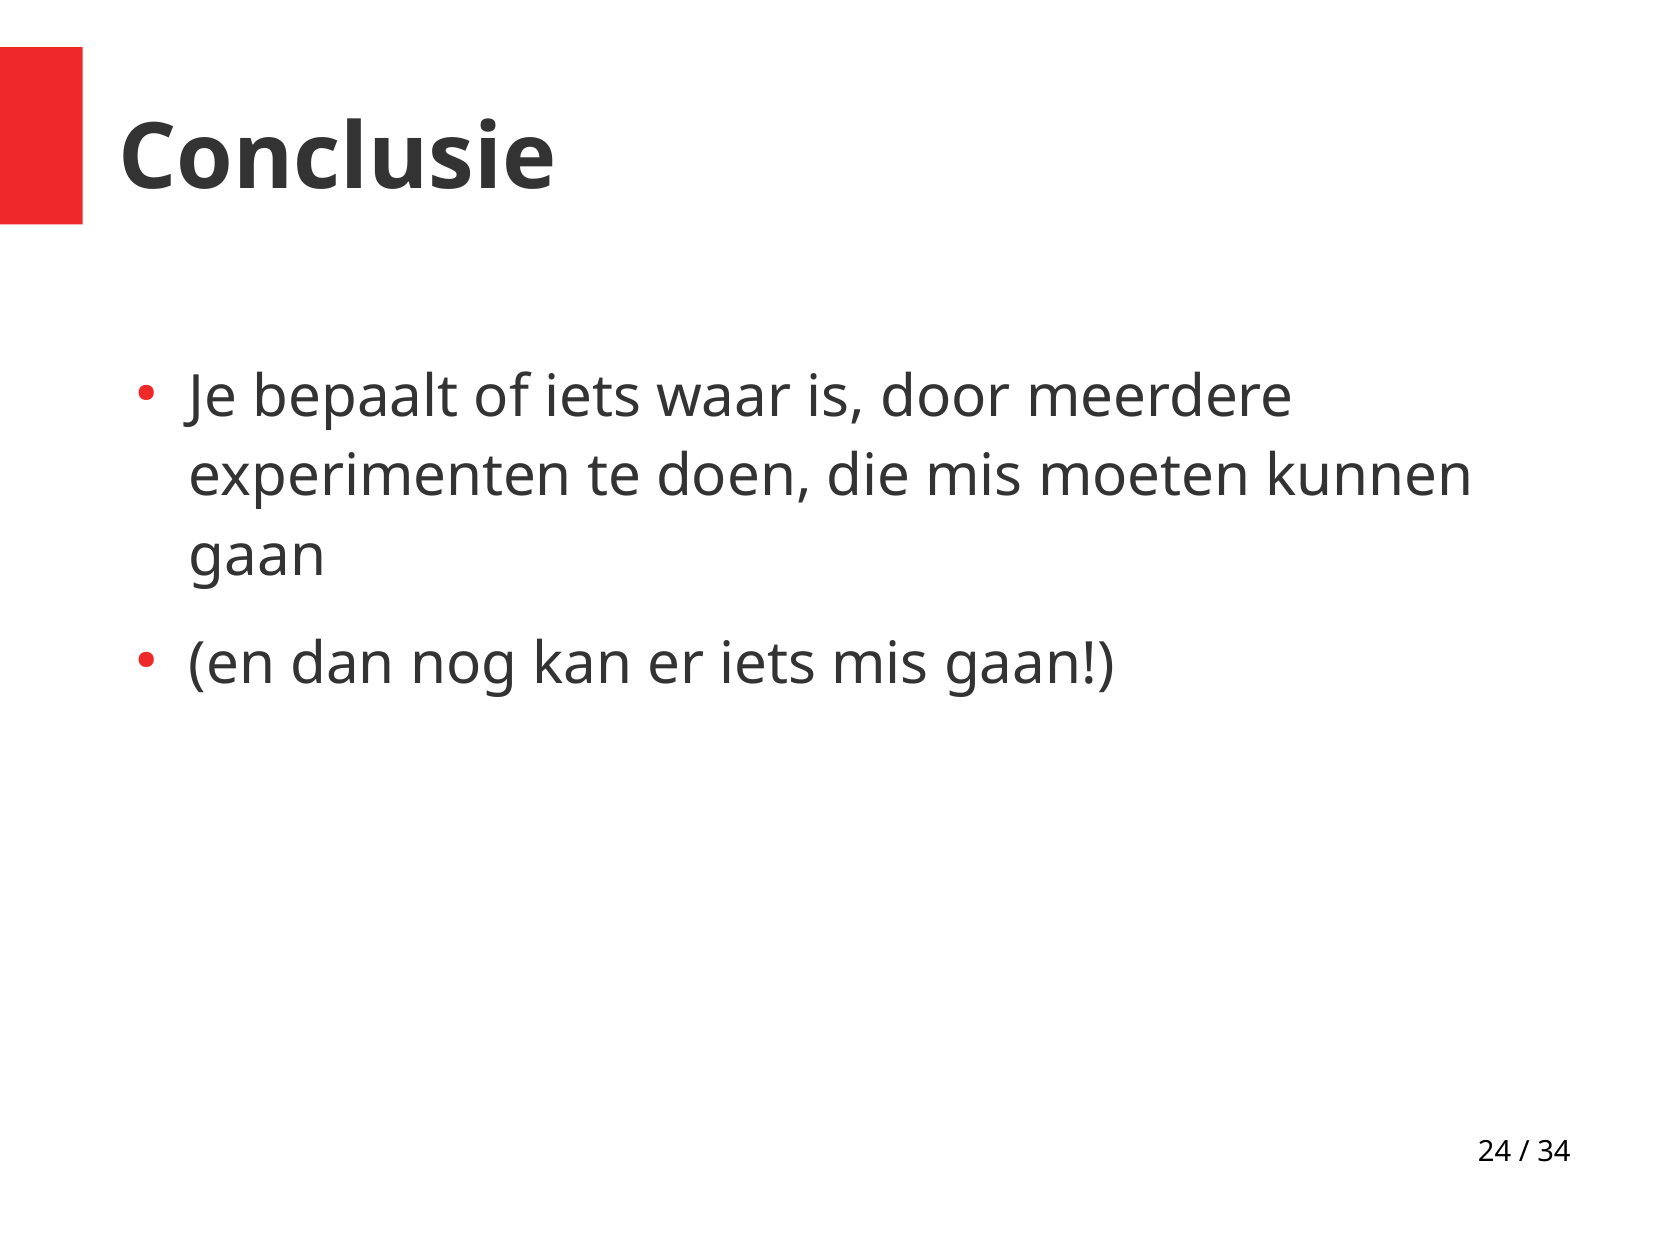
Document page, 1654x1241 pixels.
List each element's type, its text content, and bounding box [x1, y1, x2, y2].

title Conclusie [118, 49, 1571, 257]
list Je bepaalt of iets waar is, door meerdere experimenten te doen, die mis moeten kunnen gaan (en dan nog kan er iets mis gaan!) [118, 354, 1536, 1074]
